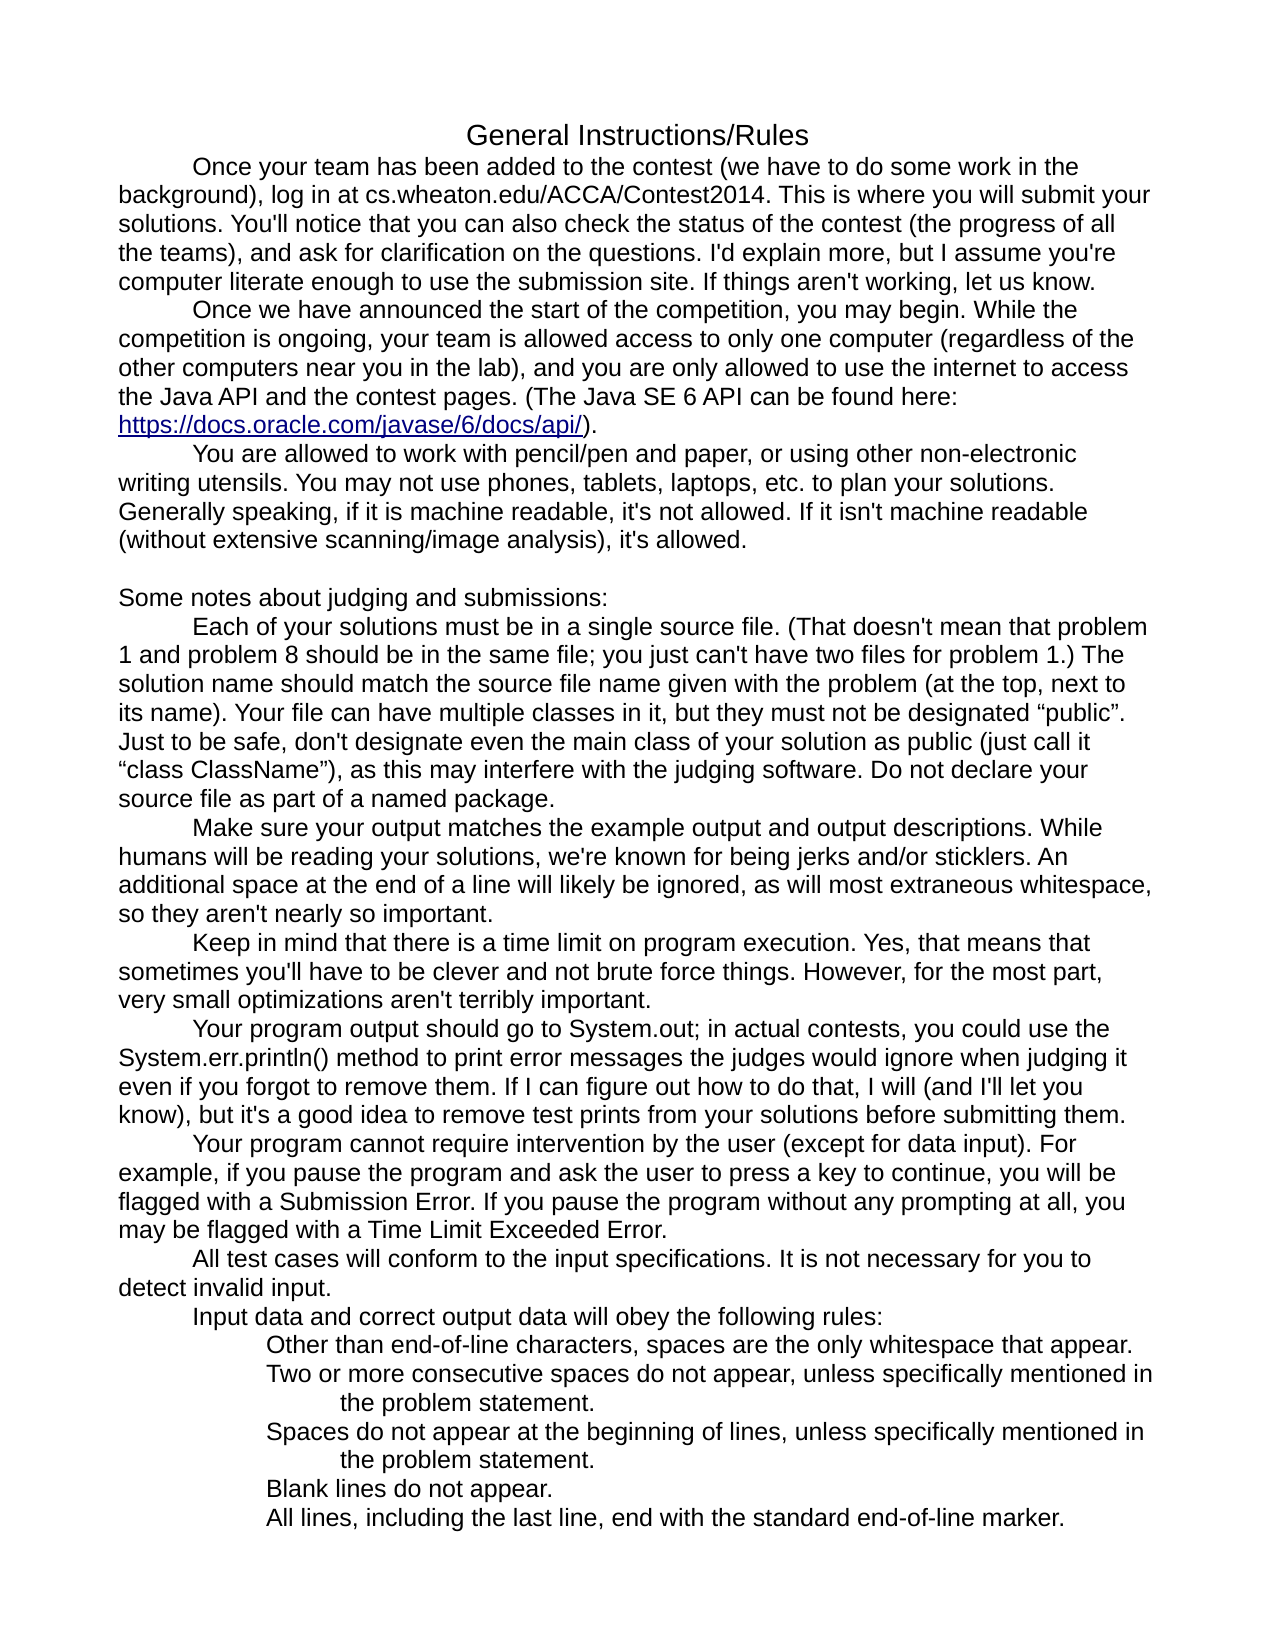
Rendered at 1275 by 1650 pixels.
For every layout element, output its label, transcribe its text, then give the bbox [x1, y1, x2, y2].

text Two or more consecutive spaces do not appear, unless specifically mentioned in the problem statement. [118, 1359, 1157, 1417]
text Make sure your output matches the example output and output descriptions. While humans will be reading your solutions, we're known for being jerks and/or sticklers. An additional space at the end of a line will likely be ignored, as will most extraneous whitespace, so they aren't nearly so important. [118, 813, 1157, 928]
text Once we have announced the start of the competition, you may begin. While the competition is ongoing, your team is allowed access to only one computer (regardless of the other computers near you in the lab), and you are only allowed to use the internet to access the Java API and the contest pages. (The Java SE 6 API can be found here: https://docs.oracle.com/javase/6/docs/api/). [118, 295, 1157, 439]
text Blank lines do not appear. [118, 1474, 1157, 1503]
text All lines, including the last line, end with the standard end-of-line marker. [118, 1503, 1157, 1532]
text Keep in mind that there is a time limit on program execution. Yes, that means that sometimes you'll have to be clever and not brute force things. However, for the most part, very small optimizations aren't terribly important. [118, 928, 1157, 1014]
text Other than end-of-line characters, spaces are the only whitespace that appear. [118, 1330, 1157, 1359]
text General Instructions/Rules [118, 118, 1157, 152]
text You are allowed to work with pencil/pen and paper, or using other non-electronic writing utensils. You may not use phones, tablets, laptops, etc. to plan your solutions. Generally speaking, if it is machine readable, it's not allowed. If it isn't machine readable (without extensive scanning/image analysis), it's allowed. [118, 439, 1157, 554]
text Input data and correct output data will obey the following rules: [118, 1302, 1157, 1330]
text Some notes about judging and submissions: [118, 583, 1157, 612]
text Your program cannot require intervention by the user (except for data input). For example, if you pause the program and ask the user to press a key to continue, you will be flagged with a Submission Error. If you pause the program without any prompting at all, you may be flagged with a Time Limit Exceeded Error. [118, 1129, 1157, 1244]
text Your program output should go to System.out; in actual contests, you could use the System.err.println() method to print error messages the judges would ignore when judging it even if you forgot to remove them. If I can figure out how to do that, I will (and I'll let you know), but it's a good idea to remove test prints from your solutions before submitting them. [118, 1014, 1157, 1129]
text All test cases will conform to the input specifications. It is not necessary for you to detect invalid input. [118, 1244, 1157, 1302]
text Spaces do not appear at the beginning of lines, unless specifically mentioned in the problem statement. [118, 1417, 1157, 1474]
text Once your team has been added to the contest (we have to do some work in the background), log in at cs.wheaton.edu/ACCA/Contest2014. This is where you will submit your solutions. You'll notice that you can also check the status of the contest (the progress of all the teams), and ask for clarification on the questions. I'd explain more, but I assume you're computer literate enough to use the submission site. If things aren't working, let us know. [118, 152, 1157, 295]
text Each of your solutions must be in a single source file. (That doesn't mean that problem 1 and problem 8 should be in the same file; you just can't have two files for problem 1.) The solution name should match the source file name given with the problem (at the top, next to its name). Your file can have multiple classes in it, but they must not be designated “public”. Just to be safe, don't designate even the main class of your solution as public (just call it “class ClassName”), as this may interfere with the judging software. Do not declare your source file as part of a named package. [118, 612, 1157, 813]
